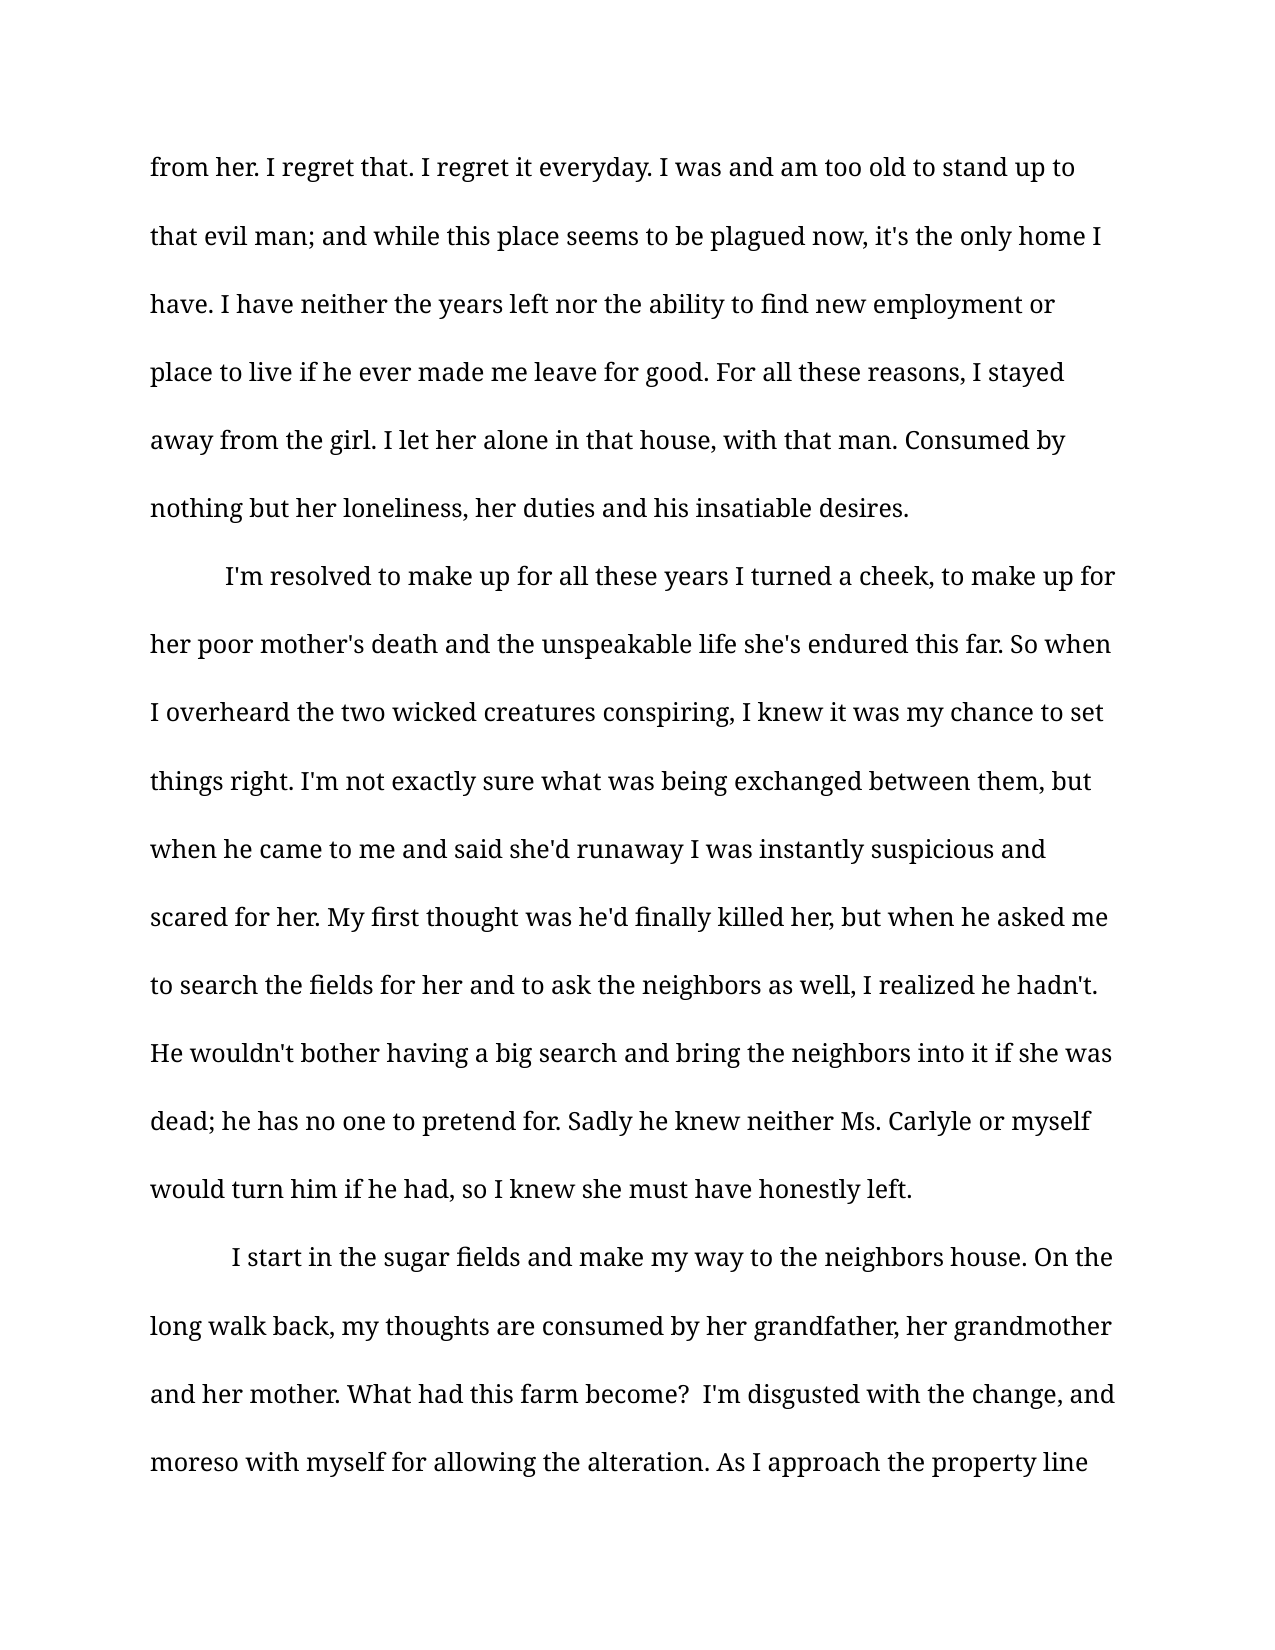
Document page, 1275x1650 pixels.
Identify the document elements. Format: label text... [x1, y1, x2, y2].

text I'm resolved to make up for all these years I turned a cheek, to make up for her poor mother's death and the unspeakable life she's endured this far. So when I overheard the two wicked creatures conspiring, I knew it was my chance to set things right. I'm not exactly sure what was being exchanged between them, but when he came to me and said she'd runaway I was instantly suspicious and scared for her. My first thought was he'd finally killed her, but when he asked me to search the fields for her and to ask the neighbors as well, I realized he hadn't. He wouldn't bother having a big search and bring the neighbors into it if she was dead; he has no one to pretend for. Sadly he knew neither Ms. Carlyle or myself would turn him if he had, so I knew she must have honestly left. [150, 559, 1125, 1206]
text I start in the sugar fields and make my way to the neighbors house. On the long walk back, my thoughts are consumed by her grandfather, her grandmother and her mother. What had this farm become? I'm disgusted with the change, and moreso with myself for allowing the alteration. As I approach the property line [150, 1240, 1125, 1478]
text from her. I regret that. I regret it everyday. I was and am too old to stand up to that evil man; and while this place seems to be plagued now, it's the only home I have. I have neither the years left nor the ability to find new employment or place to live if he ever made me leave for good. For all these reasons, I stayed away from the girl. I let her alone in that house, with that man. Consumed by nothing but her loneliness, her duties and his insatiable desires. [150, 150, 1125, 525]
